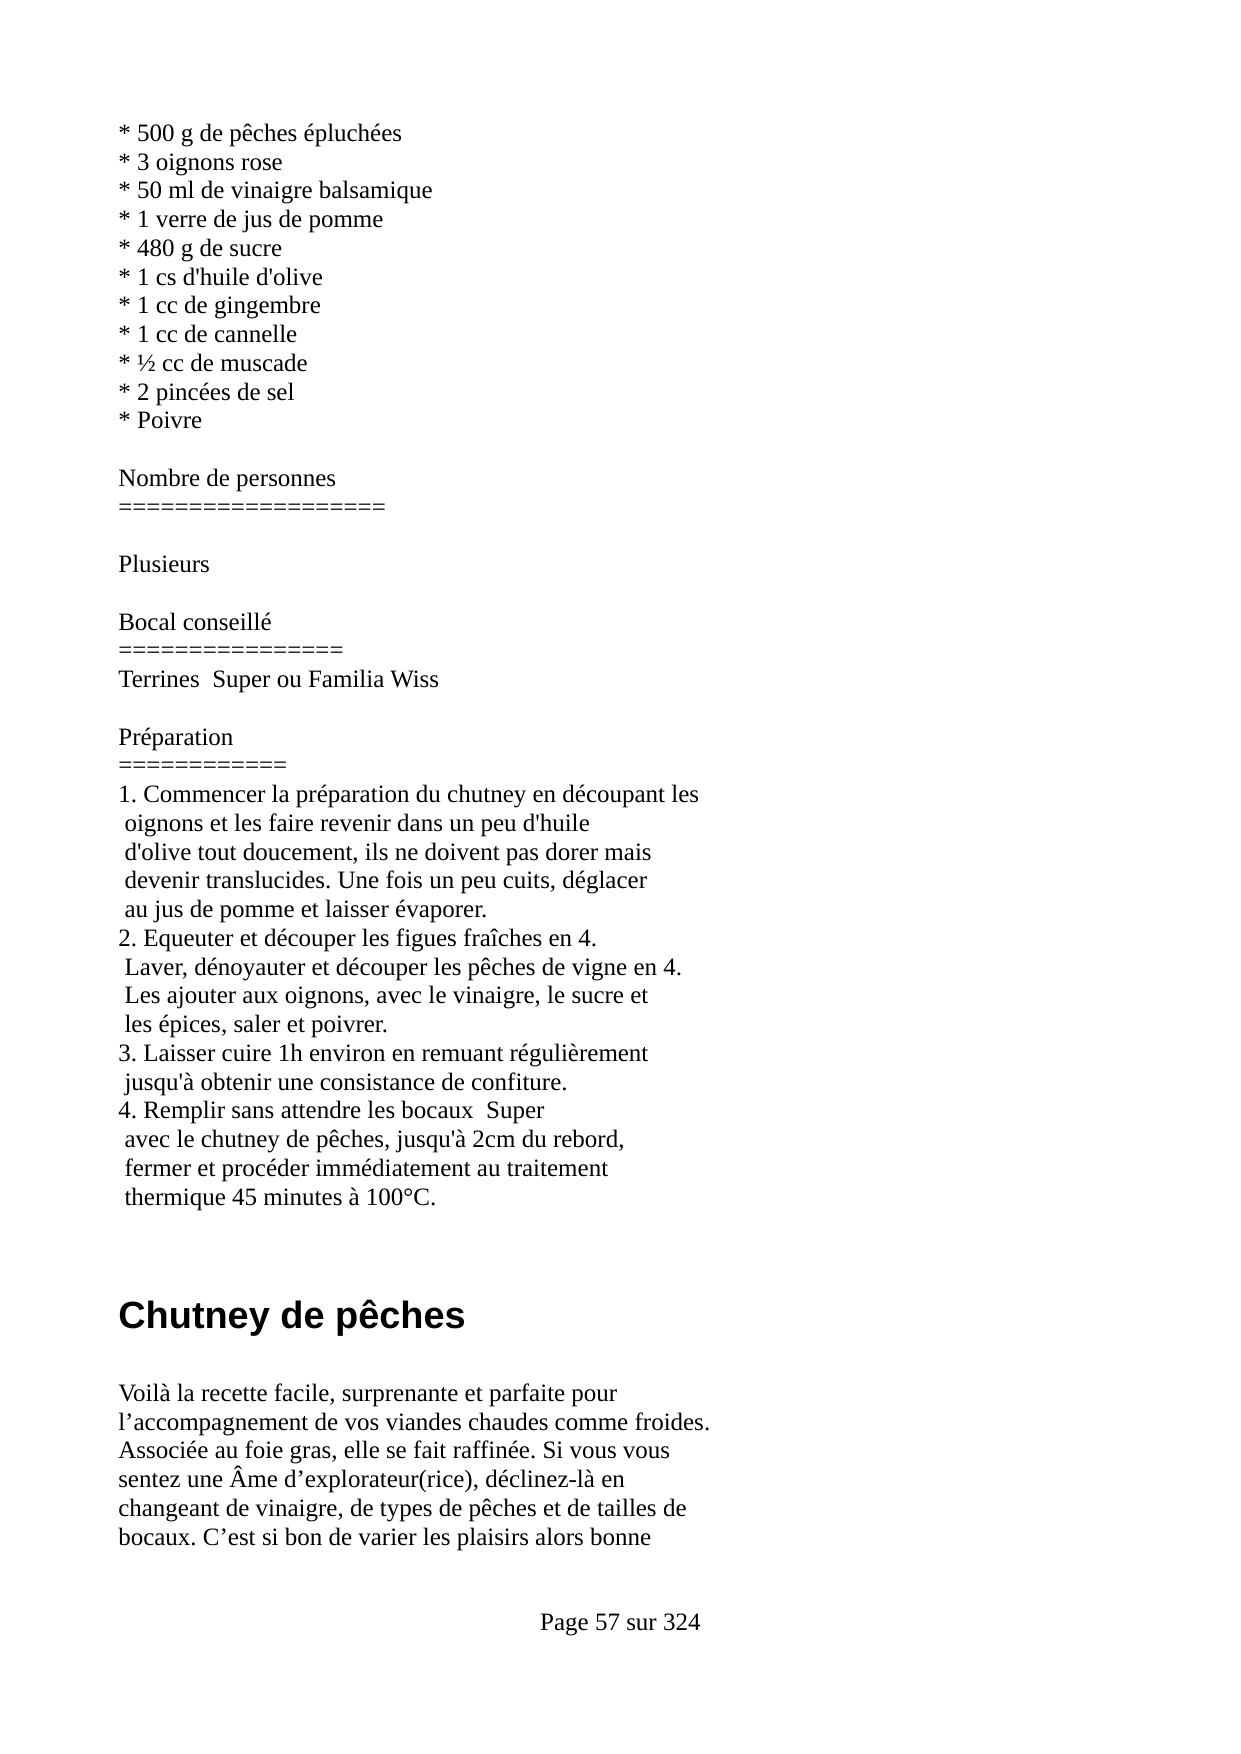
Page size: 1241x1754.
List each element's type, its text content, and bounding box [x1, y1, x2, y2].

text Terrines Super ou Familia Wiss [118, 664, 1122, 693]
text thermique 45 minutes à 100°C. [118, 1182, 1122, 1211]
text 3. Laisser cuire 1h environ en remuant régulièrement [118, 1038, 1122, 1067]
text ============ [118, 751, 1122, 779]
text sentez une Âme d’explorateur(rice), déclinez-là en [118, 1464, 1122, 1493]
text * 1 cc de cannelle [118, 319, 1122, 348]
text 1. Commencer la préparation du chutney en découpant les [118, 779, 1122, 808]
text =================== [118, 492, 1122, 521]
text * 3 oignons rose [118, 147, 1122, 176]
text les épices, saler et poivrer. [118, 1009, 1122, 1038]
text 4. Remplir sans attendre les bocaux Super [118, 1096, 1122, 1124]
text * 2 pincées de sel [118, 377, 1122, 406]
text jusqu'à obtenir une consistance de confiture. [118, 1067, 1122, 1096]
text * 1 cs d'huile d'olive [118, 262, 1122, 291]
text Nombre de personnes [118, 463, 1122, 492]
text oignons et les faire revenir dans un peu d'huile [118, 808, 1122, 837]
text bocaux. C’est si bon de varier les plaisirs alors bonne [118, 1522, 1122, 1551]
text Laver, dénoyauter et découper les pêches de vigne en 4. [118, 952, 1122, 981]
text * 1 verre de jus de pomme [118, 204, 1122, 233]
text l’accompagnement de vos viandes chaudes comme froides. [118, 1407, 1122, 1436]
text Associée au foie gras, elle se fait raffinée. Si vous vous [118, 1436, 1122, 1464]
text * 500 g de pêches épluchées [118, 118, 1122, 147]
text * ½ cc de muscade [118, 348, 1122, 377]
text avec le chutney de pêches, jusqu'à 2cm du rebord, [118, 1124, 1122, 1153]
text changeant de vinaigre, de types de pêches et de tailles de [118, 1493, 1122, 1522]
text au jus de pomme et laisser évaporer. [118, 894, 1122, 923]
text Les ajouter aux oignons, avec le vinaigre, le sucre et [118, 981, 1122, 1009]
text * 50 ml de vinaigre balsamique [118, 176, 1122, 204]
subtitle Chutney de pêches [118, 1293, 1122, 1337]
text Plusieurs [118, 549, 1122, 578]
text devenir translucides. Une fois un peu cuits, déglacer [118, 866, 1122, 894]
text ================ [118, 636, 1122, 664]
text Bocal conseillé [118, 607, 1122, 636]
text d'olive tout doucement, ils ne doivent pas dorer mais [118, 837, 1122, 866]
text * 480 g de sucre [118, 233, 1122, 262]
text fermer et procéder immédiatement au traitement [118, 1153, 1122, 1182]
text 2. Equeuter et découper les figues fraîches en 4. [118, 923, 1122, 952]
text * 1 cc de gingembre [118, 291, 1122, 319]
text Préparation [118, 722, 1122, 751]
text * Poivre [118, 406, 1122, 434]
text Voilà la recette facile, surprenante et parfaite pour [118, 1378, 1122, 1407]
